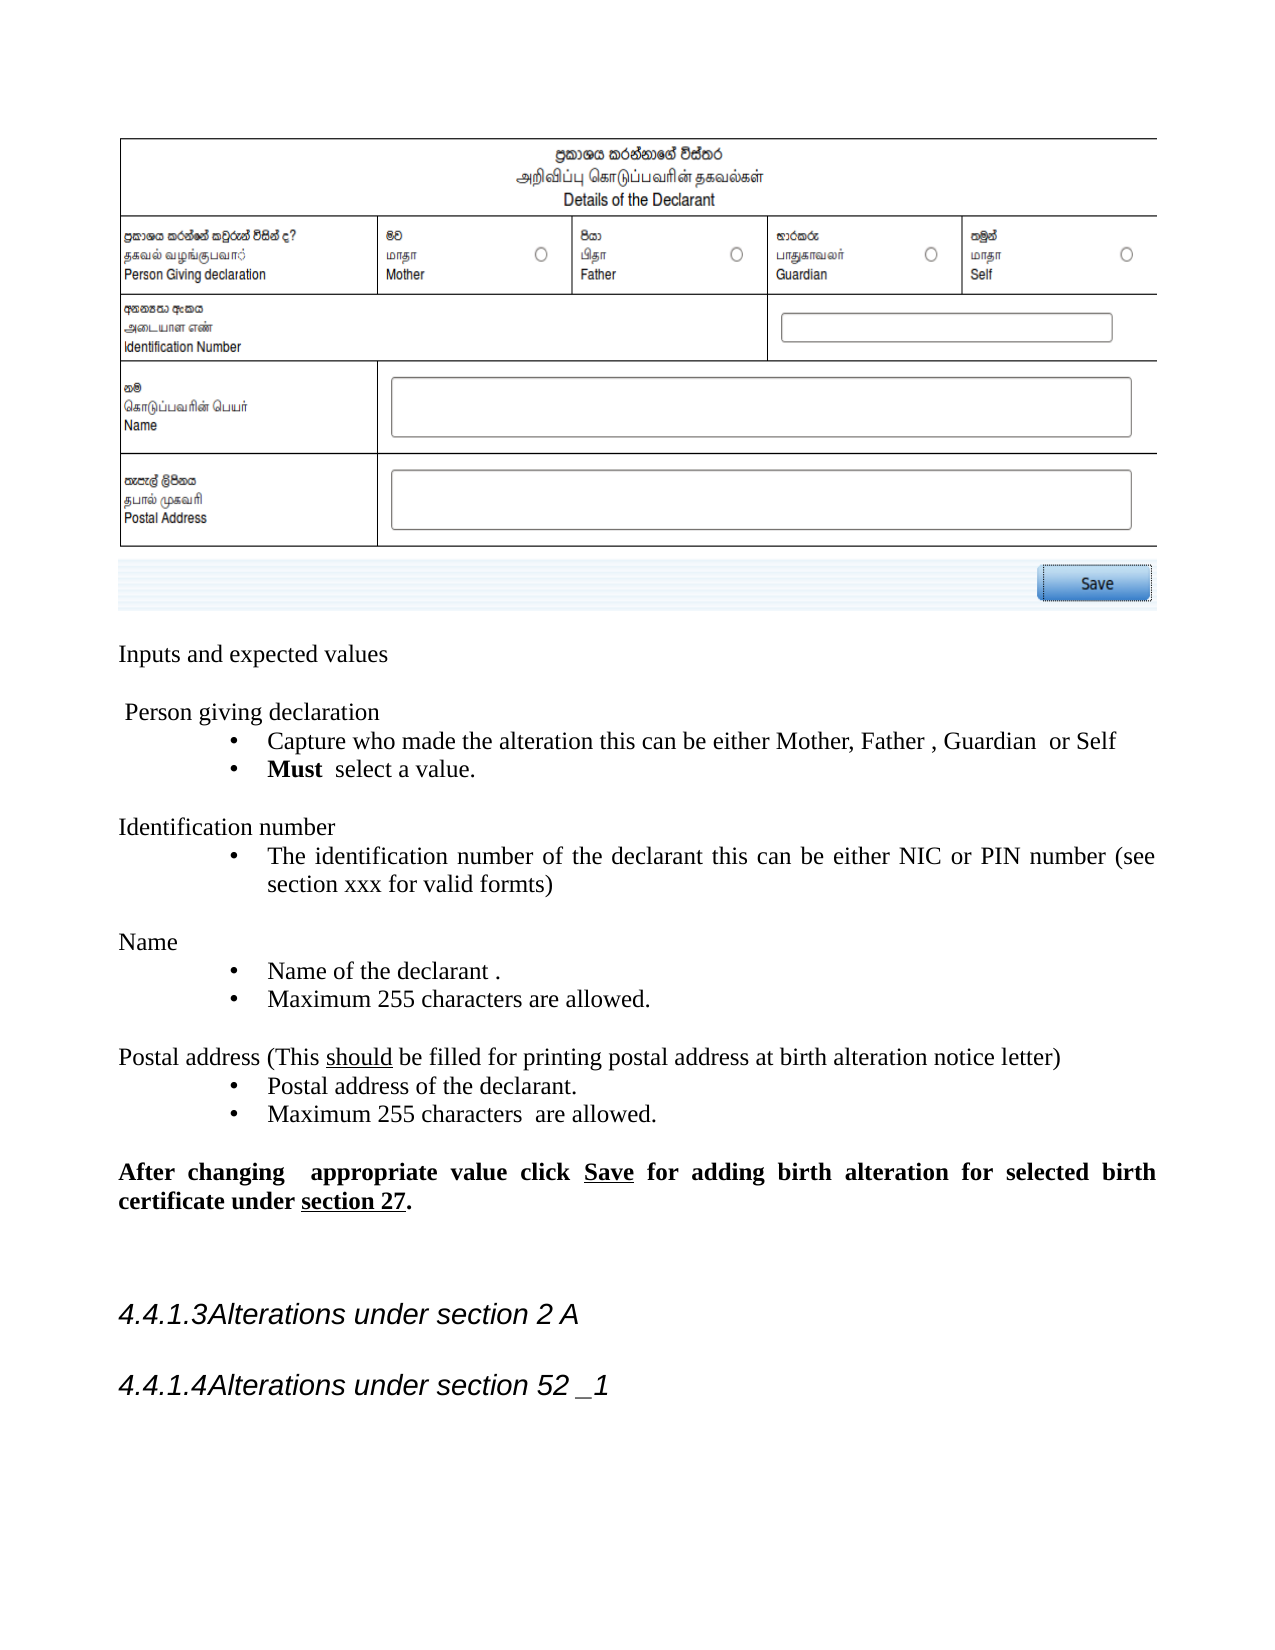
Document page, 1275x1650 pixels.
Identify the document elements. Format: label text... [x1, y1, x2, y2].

list Maximum 255 characters are allowed. [229, 1099, 1157, 1128]
text After changing appropriate value click Save for adding birth alteration for selected birth certificate under section 27. [118, 1157, 1157, 1214]
list Capture who made the alteration this can be either Mother, Father , Guardian or Self [229, 726, 1157, 754]
list Postal address of the declarant. [229, 1071, 1157, 1099]
list Must select a value. [229, 754, 1157, 783]
list Maximum 255 characters are allowed. [229, 984, 1157, 1013]
subtitle Alterations under section 52 _1 [118, 1368, 1157, 1402]
list The identification number of the declarant this can be either NIC or PIN number (see section xxx for valid formts) [229, 841, 1157, 898]
picture [118, 118, 1157, 611]
list Name of the declarant . [229, 956, 1157, 984]
text Person giving declaration [118, 697, 1157, 726]
subtitle Alterations under section 2 A [118, 1297, 1157, 1331]
text Identification number [118, 812, 1157, 841]
text Inputs and expected values [118, 639, 1157, 668]
text Postal address (This should be filled for printing postal address at birth alteration notice letter) [118, 1042, 1157, 1071]
text Name [118, 927, 1157, 956]
